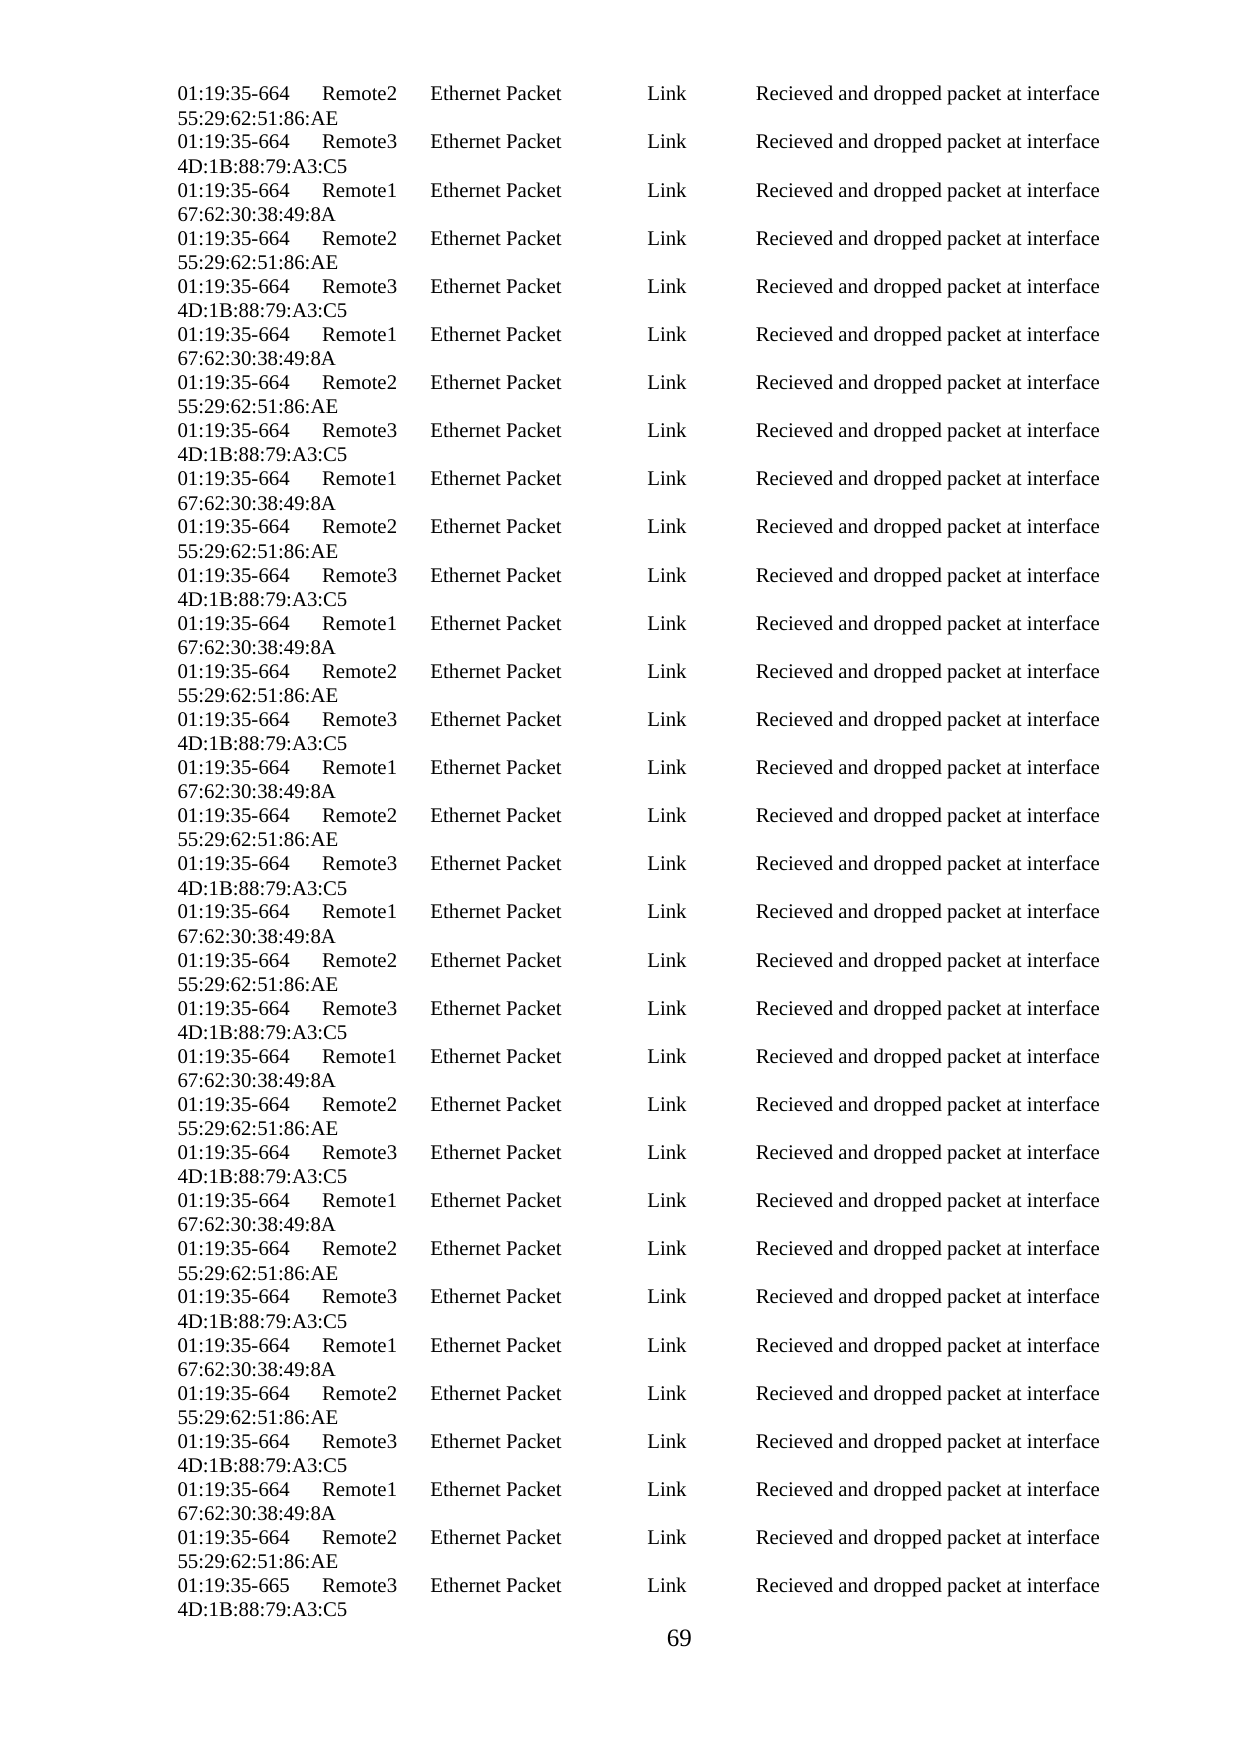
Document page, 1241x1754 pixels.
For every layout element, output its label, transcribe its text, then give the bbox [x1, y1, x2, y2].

text 01:19:35-664 Remote3 Ethernet Packet Link Recieved and dropped packet at interface 4D:1B:88:79:A3:C5 [177, 1429, 1181, 1477]
text 01:19:35-664 Remote3 Ethernet Packet Link Recieved and dropped packet at interface 4D:1B:88:79:A3:C5 [177, 418, 1181, 466]
text 01:19:35-664 Remote2 Ethernet Packet Link Recieved and dropped packet at interface 55:29:62:51:86:AE [177, 1381, 1181, 1429]
text 01:19:35-664 Remote1 Ethernet Packet Link Recieved and dropped packet at interface 67:62:30:38:49:8A [177, 1188, 1181, 1236]
text 01:19:35-664 Remote2 Ethernet Packet Link Recieved and dropped packet at interface 55:29:62:51:86:AE [177, 1092, 1181, 1140]
text 01:19:35-664 Remote1 Ethernet Packet Link Recieved and dropped packet at interface 67:62:30:38:49:8A [177, 899, 1181, 948]
text 01:19:35-664 Remote1 Ethernet Packet Link Recieved and dropped packet at interface 67:62:30:38:49:8A [177, 1044, 1181, 1092]
text 01:19:35-664 Remote2 Ethernet Packet Link Recieved and dropped packet at interface 55:29:62:51:86:AE [177, 81, 1181, 129]
text 01:19:35-664 Remote1 Ethernet Packet Link Recieved and dropped packet at interface 67:62:30:38:49:8A [177, 322, 1181, 370]
text 01:19:35-664 Remote3 Ethernet Packet Link Recieved and dropped packet at interface 4D:1B:88:79:A3:C5 [177, 1284, 1181, 1333]
text 01:19:35-664 Remote2 Ethernet Packet Link Recieved and dropped packet at interface 55:29:62:51:86:AE [177, 803, 1181, 851]
text 01:19:35-664 Remote1 Ethernet Packet Link Recieved and dropped packet at interface 67:62:30:38:49:8A [177, 755, 1181, 803]
text 01:19:35-664 Remote3 Ethernet Packet Link Recieved and dropped packet at interface 4D:1B:88:79:A3:C5 [177, 274, 1181, 322]
text 01:19:35-664 Remote3 Ethernet Packet Link Recieved and dropped packet at interface 4D:1B:88:79:A3:C5 [177, 1140, 1181, 1188]
text 01:19:35-665 Remote3 Ethernet Packet Link Recieved and dropped packet at interface 4D:1B:88:79:A3:C5 [177, 1573, 1181, 1621]
text 01:19:35-664 Remote1 Ethernet Packet Link Recieved and dropped packet at interface 67:62:30:38:49:8A [177, 466, 1181, 514]
text 01:19:35-664 Remote2 Ethernet Packet Link Recieved and dropped packet at interface 55:29:62:51:86:AE [177, 370, 1181, 418]
text 01:19:35-664 Remote1 Ethernet Packet Link Recieved and dropped packet at interface 67:62:30:38:49:8A [177, 1333, 1181, 1381]
text 01:19:35-664 Remote1 Ethernet Packet Link Recieved and dropped packet at interface 67:62:30:38:49:8A [177, 611, 1181, 659]
text 01:19:35-664 Remote2 Ethernet Packet Link Recieved and dropped packet at interface 55:29:62:51:86:AE [177, 1236, 1181, 1284]
text 01:19:35-664 Remote2 Ethernet Packet Link Recieved and dropped packet at interface 55:29:62:51:86:AE [177, 948, 1181, 996]
text 01:19:35-664 Remote2 Ethernet Packet Link Recieved and dropped packet at interface 55:29:62:51:86:AE [177, 226, 1181, 274]
text 01:19:35-664 Remote1 Ethernet Packet Link Recieved and dropped packet at interface 67:62:30:38:49:8A [177, 178, 1181, 226]
text 01:19:35-664 Remote3 Ethernet Packet Link Recieved and dropped packet at interface 4D:1B:88:79:A3:C5 [177, 851, 1181, 899]
text 01:19:35-664 Remote1 Ethernet Packet Link Recieved and dropped packet at interface 67:62:30:38:49:8A [177, 1477, 1181, 1525]
text 01:19:35-664 Remote2 Ethernet Packet Link Recieved and dropped packet at interface 55:29:62:51:86:AE [177, 514, 1181, 563]
text 01:19:35-664 Remote3 Ethernet Packet Link Recieved and dropped packet at interface 4D:1B:88:79:A3:C5 [177, 707, 1181, 755]
text 01:19:35-664 Remote2 Ethernet Packet Link Recieved and dropped packet at interface 55:29:62:51:86:AE [177, 659, 1181, 707]
text 01:19:35-664 Remote3 Ethernet Packet Link Recieved and dropped packet at interface 4D:1B:88:79:A3:C5 [177, 129, 1181, 178]
text 01:19:35-664 Remote3 Ethernet Packet Link Recieved and dropped packet at interface 4D:1B:88:79:A3:C5 [177, 563, 1181, 611]
text 01:19:35-664 Remote3 Ethernet Packet Link Recieved and dropped packet at interface 4D:1B:88:79:A3:C5 [177, 996, 1181, 1044]
text 01:19:35-664 Remote2 Ethernet Packet Link Recieved and dropped packet at interface 55:29:62:51:86:AE [177, 1525, 1181, 1573]
